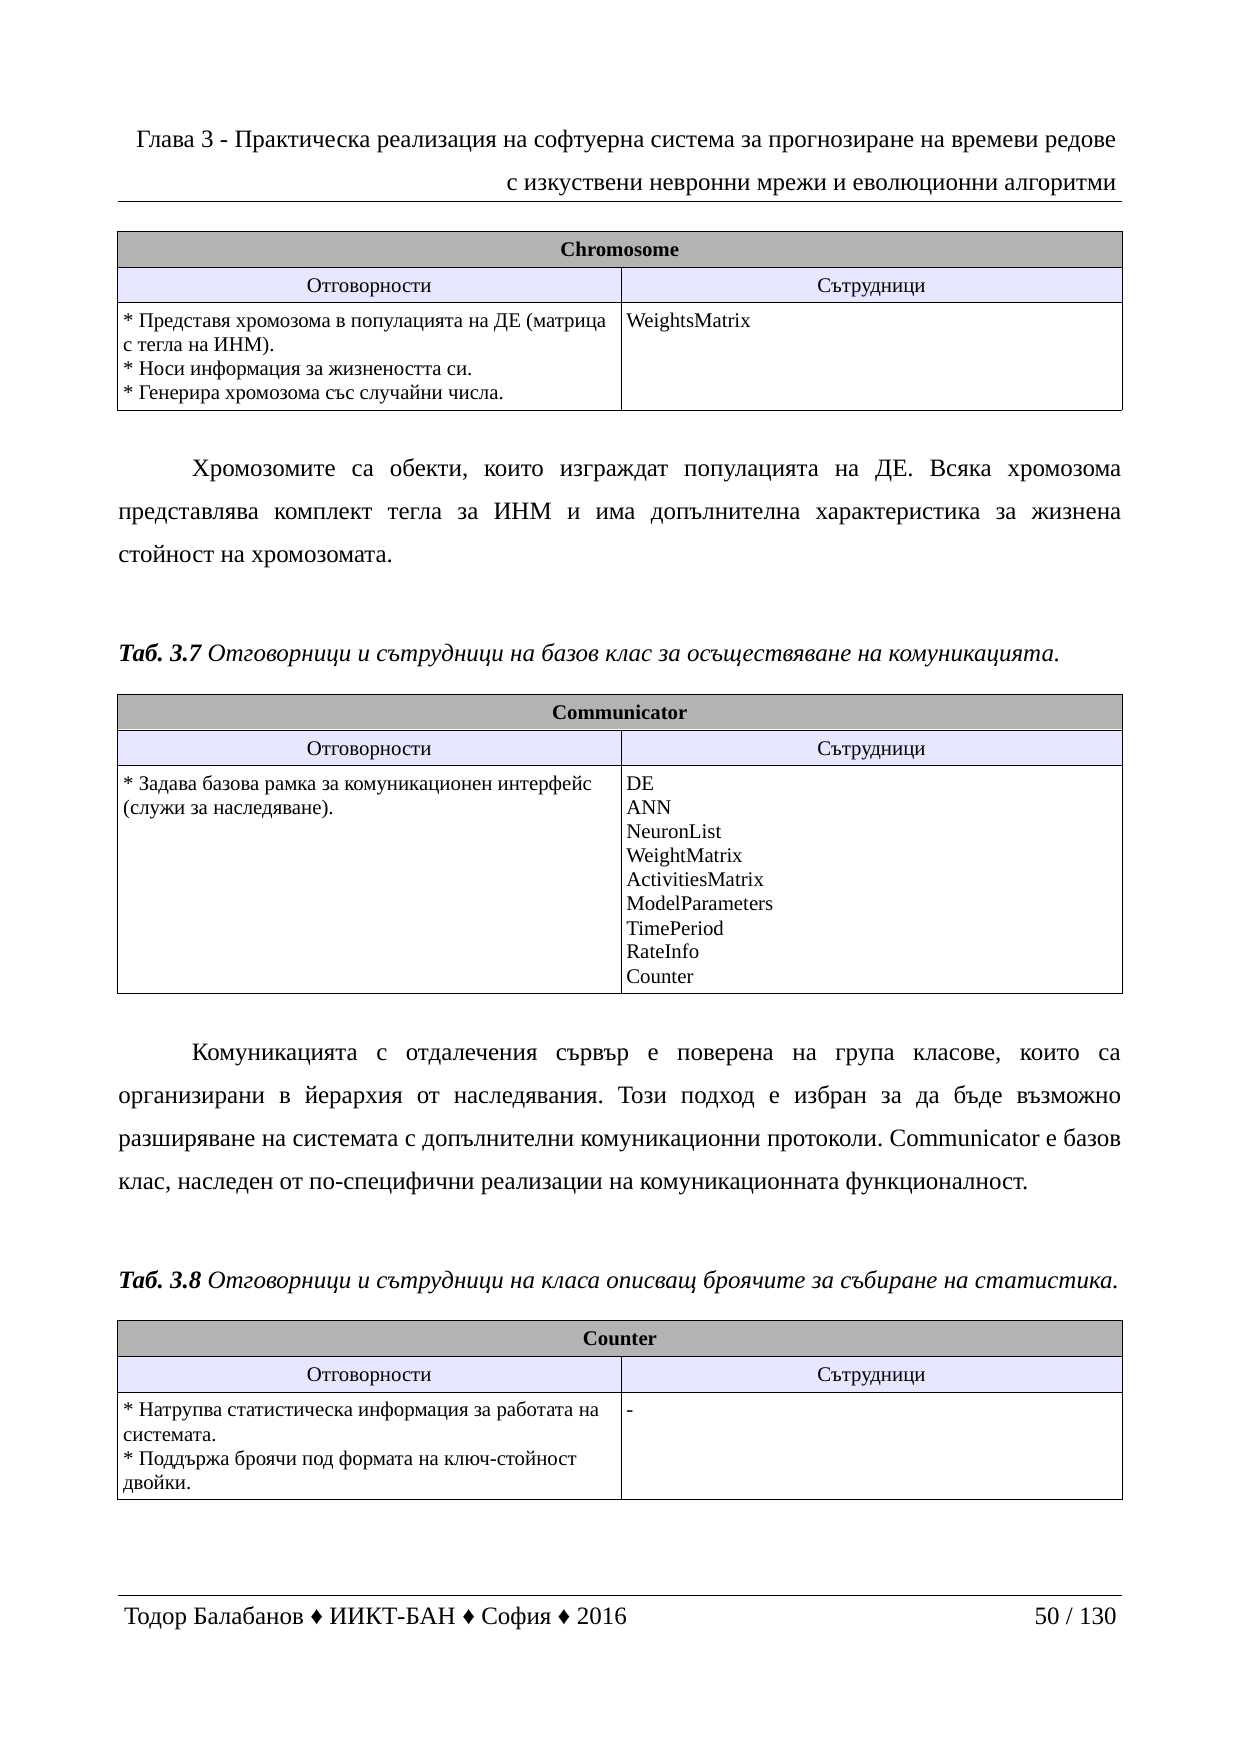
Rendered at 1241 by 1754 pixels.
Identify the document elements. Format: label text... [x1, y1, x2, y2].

table_cell Сътрудници [622, 268, 1122, 302]
table_cell * Задава базова рамка за комуникационен интерфейс (служи за наследяване). [118, 766, 621, 993]
table_header Communicator [118, 695, 1122, 729]
table_header Chromosome [118, 232, 1122, 267]
text Комуникацията с отдалечения сървър е поверена на група класове, които са организирани в йерархия от наследявания. Този подход е избран за да бъде възможно разширяване на системата с допълнителни комуникационни протоколи. Communicator е базов клас, наследен от по-специфични реализации на комуникационната функционалност. [118, 1037, 1122, 1195]
table_cell Отговорности [118, 731, 621, 765]
table_cell WeightsMatrix [622, 303, 1122, 410]
table_cell Отговорности [118, 268, 621, 302]
table_cell Отговорности [118, 1357, 621, 1392]
table_cell - [622, 1393, 1122, 1499]
table_header Counter [118, 1321, 1122, 1356]
table_cell DE ANN NeuronList WeightMatrix ActivitiesMatrix ModelParameters TimePeriod RateInfo Counter [622, 766, 1122, 993]
table_cell Сътрудници [622, 1357, 1122, 1392]
text Таб. 3.8 Отговорници и сътрудници на класа описващ броячите за събиране на статистика. [118, 1265, 1122, 1293]
table_cell Сътрудници [622, 731, 1122, 765]
table_cell * Натрупва статистическа информация за работата на системата. * Поддържа броячи под формата на ключ-стойност двойки. [118, 1393, 621, 1499]
text Хромозомите са обекти, които изграждат популацията на ДЕ. Всяка хромозома представлява комплект тегла за ИНМ и има допълнителна характеристика за жизнена стойност на хромозомата. [118, 453, 1122, 568]
text Таб. 3.7 Отговорници и сътрудници на базов клас за осъществяване на комуникацията. [118, 638, 1122, 667]
table_cell * Представя хромозома в популацията на ДЕ (матрица с тегла на ИНМ). * Носи информация за жизнеността си. * Генерира хромозома със случайни числа. [118, 303, 621, 410]
